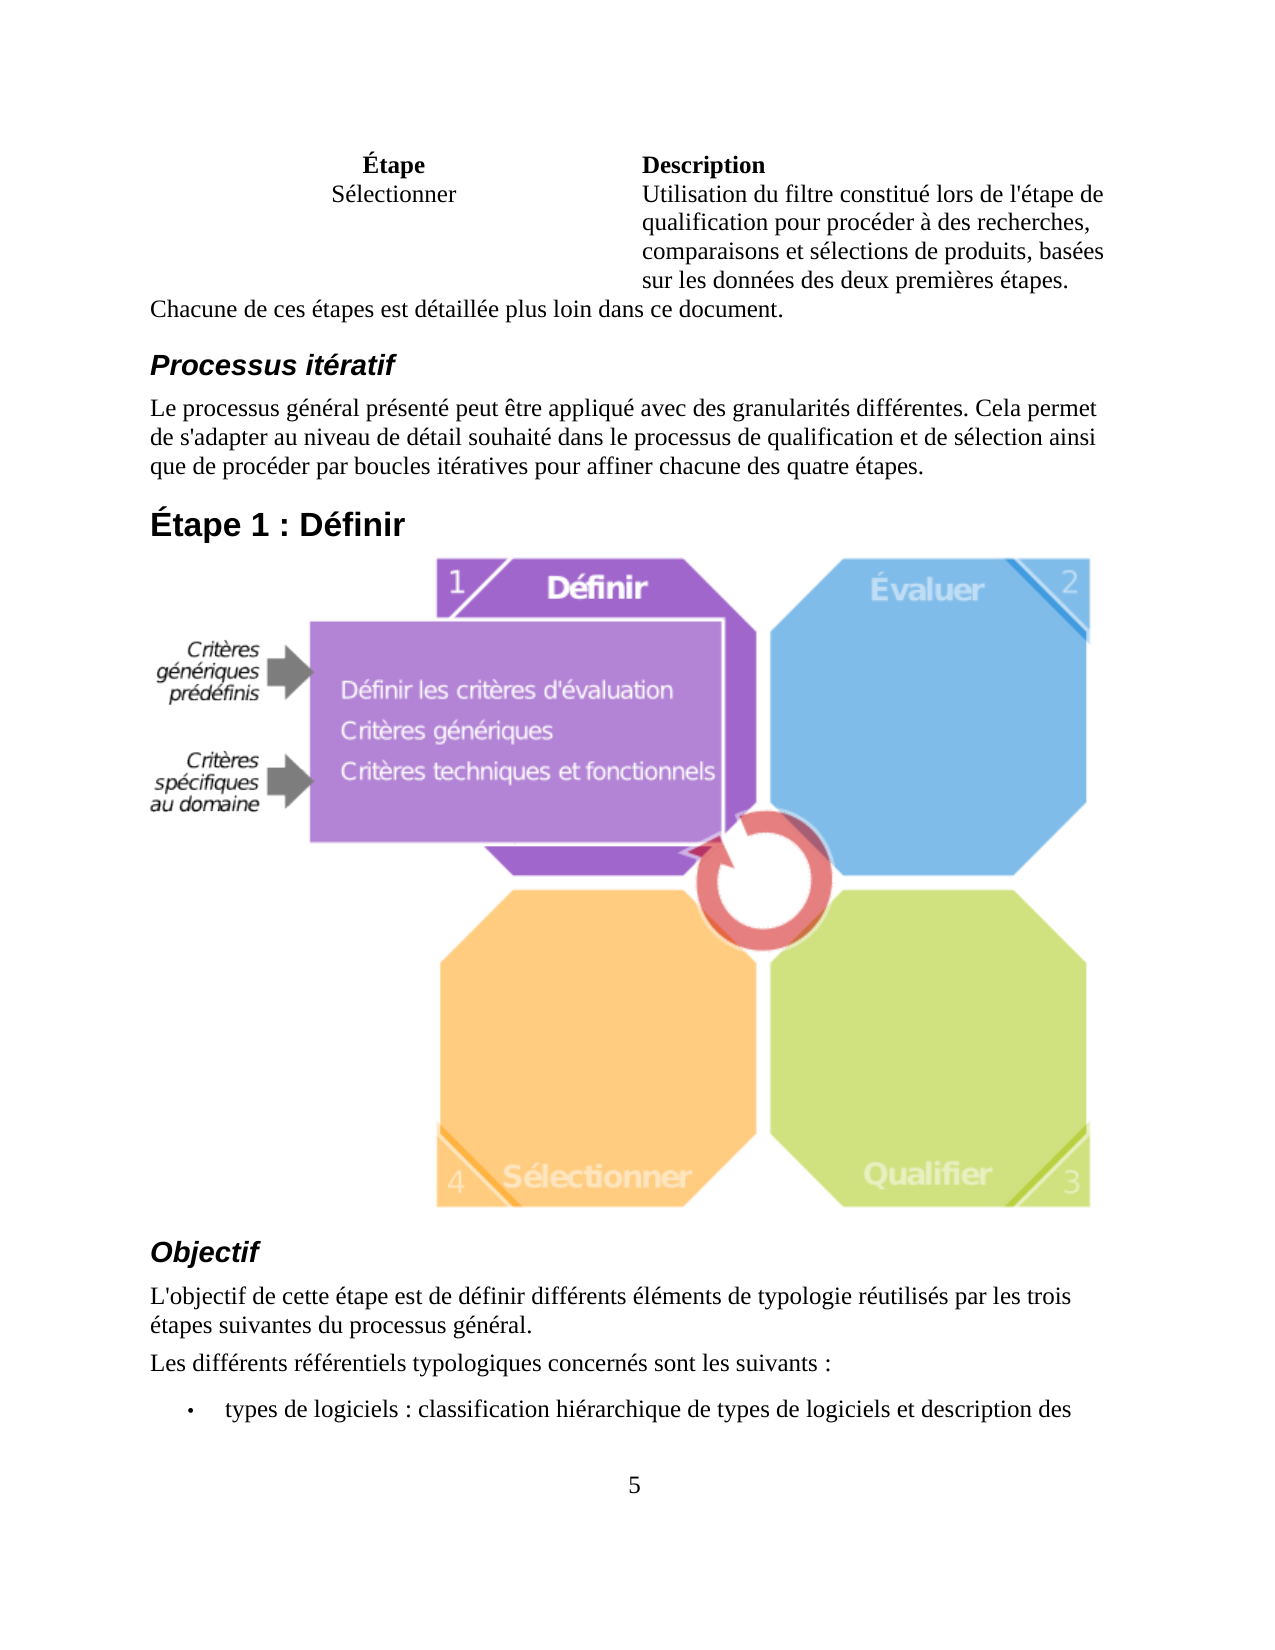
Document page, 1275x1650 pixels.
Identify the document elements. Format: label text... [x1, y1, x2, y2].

text Les différents référentiels typologiques concernés sont les suivants : [150, 1348, 1125, 1376]
table_header Description [638, 150, 1125, 179]
text Chacune de ces étapes est détaillée plus loin dans ce document. [150, 294, 1125, 322]
text L'objectif de cette étape est de définir différents éléments de typologie réutilisés par les trois étapes suivantes du processus général. [150, 1281, 1125, 1339]
text Le processus général présenté peut être appliqué avec des granularités différentes. Cela permet de s'adapter au niveau de détail souhaité dans le processus de qualification et de sélection ainsi que de procéder par boucles itératives pour affiner chacune des quatre étapes. [150, 393, 1125, 480]
picture [150, 556, 1094, 1211]
table_header Étape [150, 150, 637, 179]
subtitle Objectif [150, 1235, 1125, 1269]
list types de logiciels : classification hiérarchique de types de logiciels et description des [187, 1394, 1125, 1423]
table_cell Utilisation du filtre constitué lors de l'étape de qualification pour procéder à des recherches, comparaisons et sélections de produits, basées sur les données des deux premières étapes. [638, 179, 1125, 294]
subtitle Étape 1 : Définir [150, 505, 1125, 543]
table_cell Sélectionner [150, 179, 637, 294]
subtitle Processus itératif [150, 347, 1125, 381]
